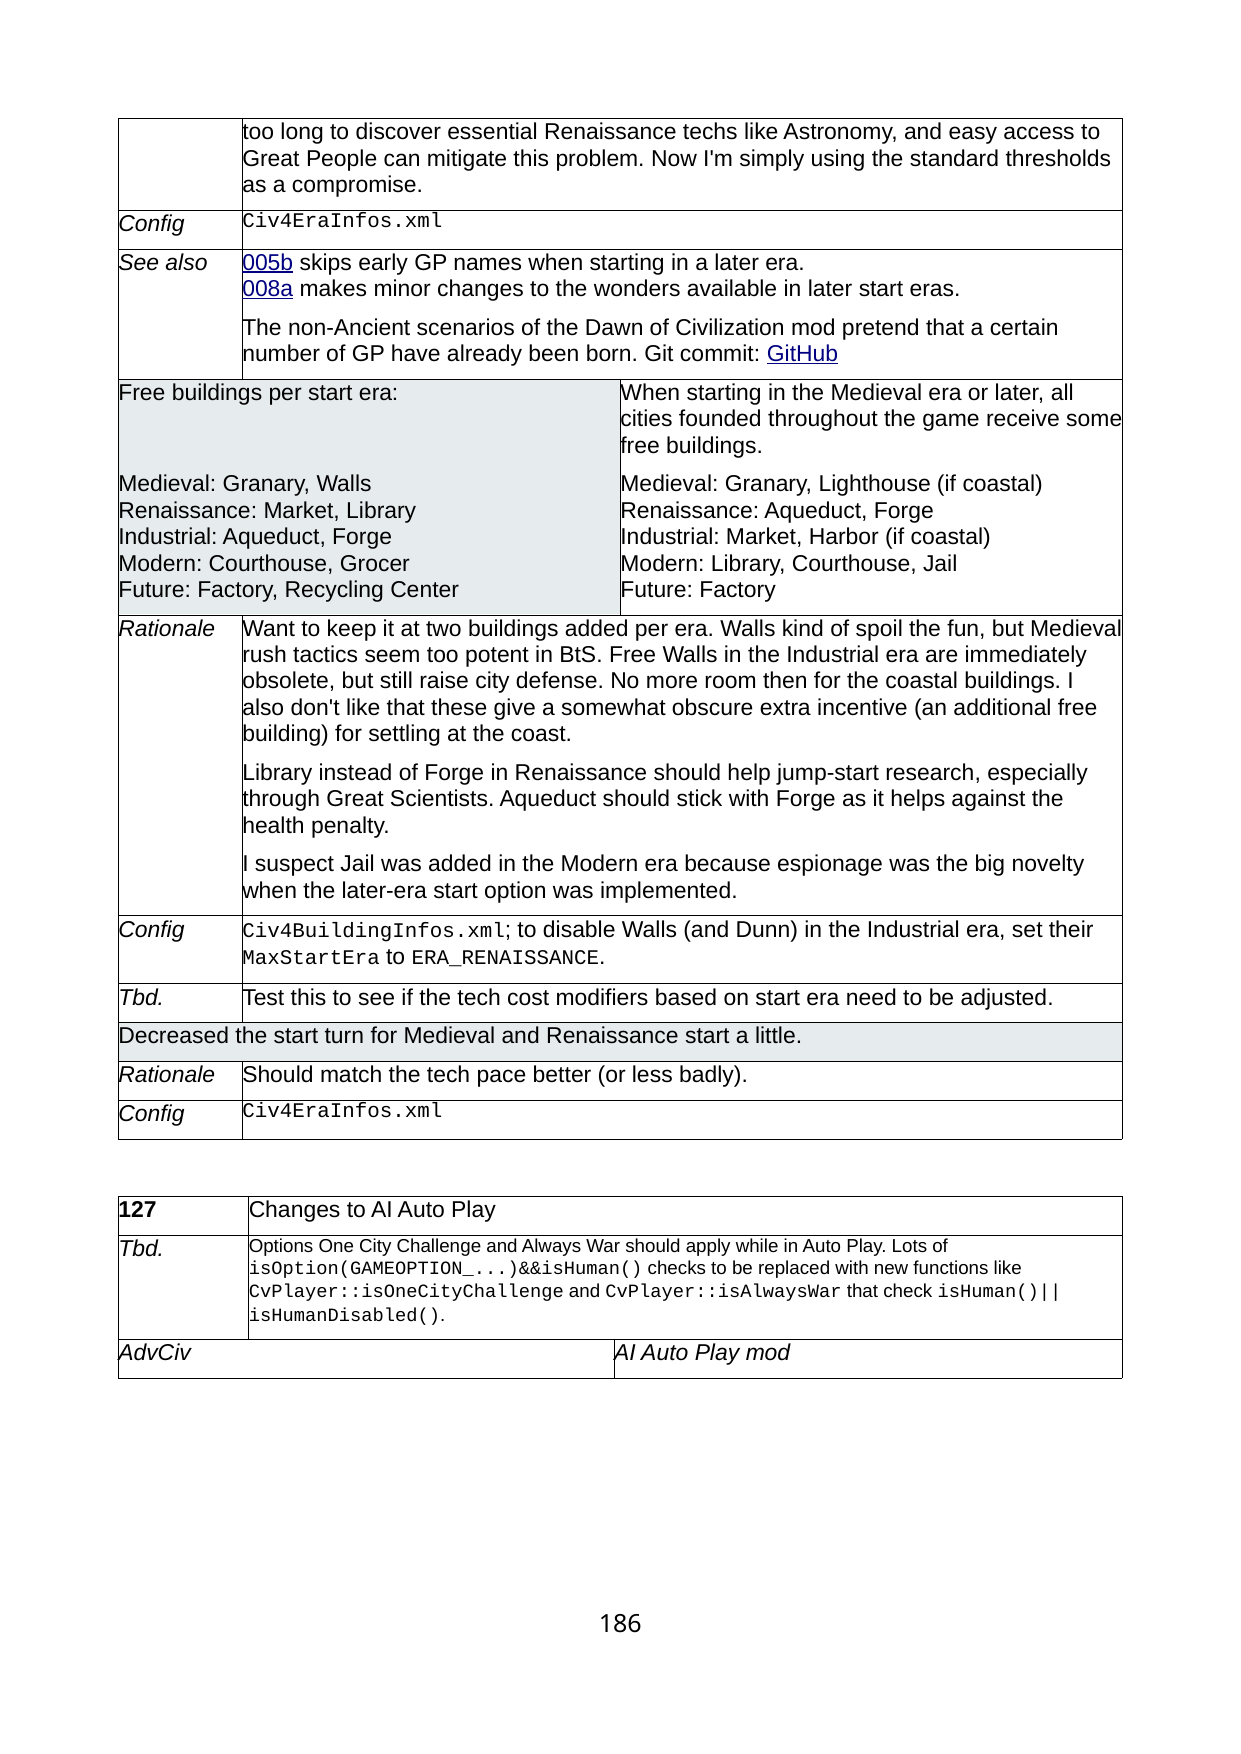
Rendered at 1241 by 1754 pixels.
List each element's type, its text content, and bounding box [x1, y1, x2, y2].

table_cell Tbd. [119, 984, 242, 1022]
table_cell Rationale [119, 1062, 242, 1100]
table_cell too long to discover essential Renaissance techs like Astronomy, and easy access to Great People can mitigate this problem. Now I'm simply using the standard thresholds as a compromise. [243, 119, 1122, 210]
table_cell Tbd. [119, 1236, 248, 1339]
table_cell Rationale [119, 616, 242, 915]
table_cell Want to keep it at two buildings added per era. Walls kind of spoil the fun, but Medieval rush tactics seem too potent in BtS. Free Walls in the Industrial era are immediately obsolete, but still raise city defense. No more room then for the coastal buildings. I also don't like that these give a somewhat obscure extra incentive (an additional free building) for settling at the coast. Library instead of Forge in Renaissance should help jump-start research, especially through Great Scientists. Aqueduct should stick with Forge as it helps against the health penalty. I suspect Jail was added in the Modern era because espionage was the big novelty when the later-era start option was implemented. [243, 616, 1122, 915]
table_cell 005b skips early GP names when starting in a later era. 008a makes minor changes to the wonders available in later start eras. The non-Ancient scenarios of the Dawn of Civilization mod pretend that a certain number of GP have already been born. Git commit: GitHub [243, 250, 1122, 379]
table_header 127 [119, 1197, 248, 1235]
table_cell When starting in the Medieval era or later, all cities founded throughout the game receive some free buildings. Medieval: Granary, Lighthouse (if coastal) Renaissance: Aqueduct, Forge Industrial: Market, Harbor (if coastal) Modern: Library, Courthouse, Jail Future: Factory [621, 380, 1122, 614]
table_cell Free buildings per start era: Medieval: Granary, Walls Renaissance: Market, Library Industrial: Aqueduct, Forge Modern: Courthouse, Grocer Future: Factory, Recycling Center [119, 380, 620, 614]
table_cell [119, 119, 242, 210]
table_cell Decreased the start turn for Medieval and Renaissance start a little. [119, 1023, 1122, 1061]
table_cell Civ4EraInfos.xml [243, 1101, 1122, 1139]
table_cell See also [119, 250, 242, 379]
table_cell Config [119, 1101, 242, 1139]
table_header Changes to AI Auto Play [249, 1197, 1122, 1235]
table_cell Config [119, 211, 242, 248]
table_cell Civ4EraInfos.xml [243, 211, 1122, 248]
table_cell Config [119, 916, 242, 983]
table_cell AdvCiv [119, 1340, 614, 1378]
table_cell Options One City Challenge and Always War should apply while in Auto Play. Lots of isOption(GAMEOPTION_...)&&isHuman() checks to be replaced with new functions like CvPlayer::isOneCityChallenge and CvPlayer::isAlwaysWar that check isHuman()||isHumanDisabled(). [249, 1236, 1122, 1339]
table_cell Test this to see if the tech cost modifiers based on start era need to be adjusted. [243, 984, 1122, 1022]
table_cell Civ4BuildingInfos.xml; to disable Walls (and Dunn) in the Industrial era, set their MaxStartEra to ERA_RENAISSANCE. [243, 916, 1122, 983]
table_cell AI Auto Play mod [615, 1340, 1122, 1378]
table_cell Should match the tech pace better (or less badly). [243, 1062, 1122, 1100]
